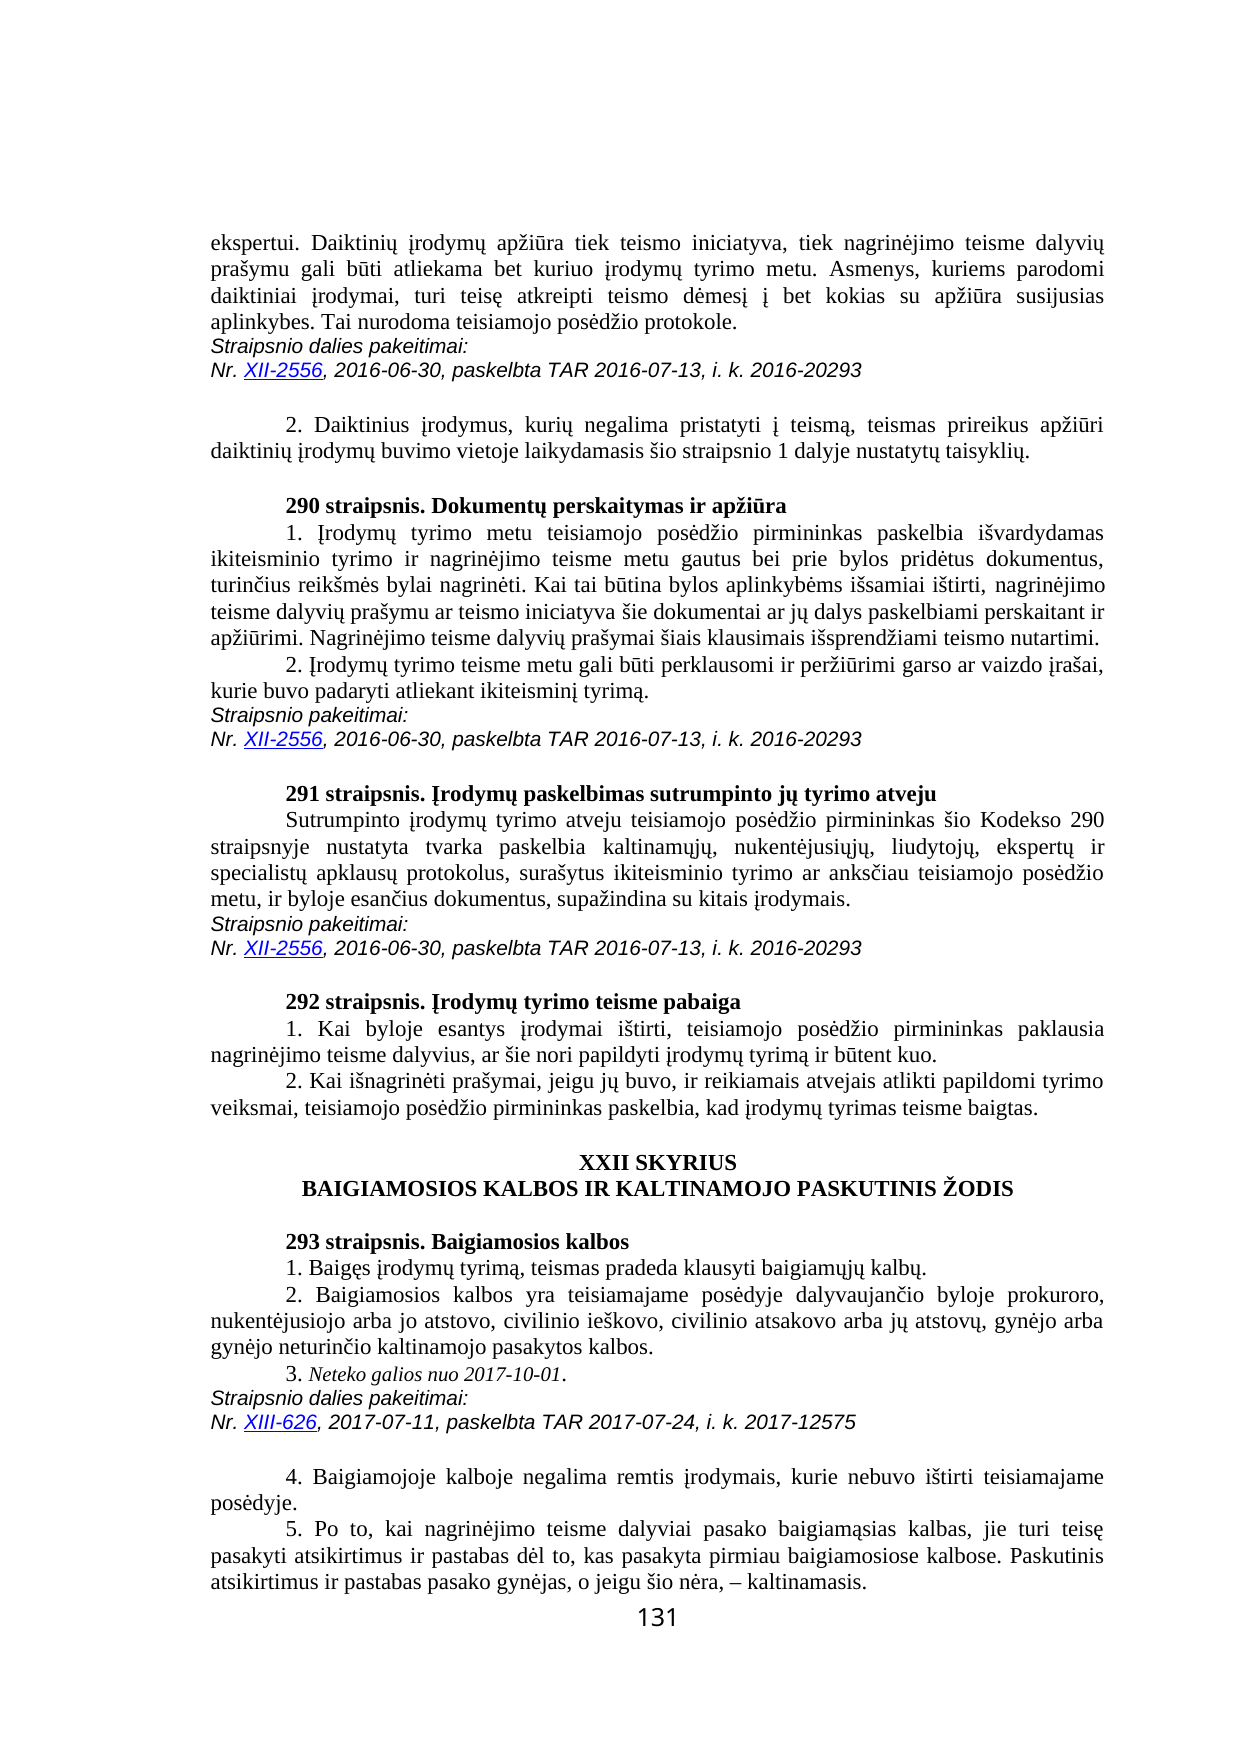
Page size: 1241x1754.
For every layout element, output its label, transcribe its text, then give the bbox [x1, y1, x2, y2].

text Nr. XII-2556, 2016-06-30, paskelbta TAR 2016-07-13, i. k. 2016-20293 [210, 727, 1105, 751]
text 291 straipsnis. Įrodymų paskelbimas sutrumpinto jų tyrimo atveju [210, 780, 1105, 806]
text 4. Baigiamojoje kalboje negalima remtis įrodymais, kurie nebuvo ištirti teisiamajame posėdyje. [210, 1463, 1105, 1516]
text Straipsnio pakeitimai: [210, 703, 1105, 727]
text 2. Baigiamosios kalbos yra teisiamajame posėdyje dalyvaujančio byloje prokuroro, nukentėjusiojo arba jo atstovo, civilinio ieškovo, civilinio atsakovo arba jų atstovų, gynėjo arba gynėjo neturinčio kaltinamojo pasakytos kalbos. [210, 1281, 1105, 1360]
text 2. Įrodymų tyrimo teisme metu gali būti perklausomi ir peržiūrimi garso ar vaizdo įrašai, kurie buvo padaryti atliekant ikiteisminį tyrimą. [210, 651, 1105, 703]
text 1. Kai byloje esantys įrodymai ištirti, teisiamojo posėdžio pirmininkas paklausia nagrinėjimo teisme dalyvius, ar šie nori papildyti įrodymų tyrimą ir būtent kuo. [210, 1015, 1105, 1067]
text 1. Įrodymų tyrimo metu teisiamojo posėdžio pirmininkas paskelbia išvardydamas ikiteisminio tyrimo ir nagrinėjimo teisme metu gautus bei prie bylos pridėtus dokumentus, turinčius reikšmės bylai nagrinėti. Kai tai būtina bylos aplinkybėms išsamiai ištirti, nagrinėjimo teisme dalyvių prašymu ar teismo iniciatyva šie dokumentai ar jų dalys paskelbiami perskaitant ir apžiūrimi. Nagrinėjimo teisme dalyvių prašymai šiais klausimais išsprendžiami teismo nutartimi. [210, 519, 1105, 651]
text 2. Kai išnagrinėti prašymai, jeigu jų buvo, ir reikiamais atvejais atlikti papildomi tyrimo veiksmai, teisiamojo posėdžio pirmininkas paskelbia, kad įrodymų tyrimas teisme baigtas. [210, 1067, 1105, 1120]
text Nr. XII-2556, 2016-06-30, paskelbta TAR 2016-07-13, i. k. 2016-20293 [210, 936, 1105, 960]
text 1. Baigęs įrodymų tyrimą, teismas pradeda klausyti baigiamųjų kalbų. [210, 1254, 1105, 1281]
text Straipsnio pakeitimai: [210, 912, 1105, 936]
text 290 straipsnis. Dokumentų perskaitymas ir apžiūra [210, 492, 1105, 519]
text Nr. XII-2556, 2016-06-30, paskelbta TAR 2016-07-13, i. k. 2016-20293 [210, 358, 1105, 382]
text Straipsnio dalies pakeitimai: [210, 1386, 1105, 1410]
text BAIGIAMOSIOS KALBOS ir kaltinamojo paskutinis žodis [210, 1175, 1105, 1202]
text 3. Neteko galios nuo 2017-10-01. [210, 1360, 1105, 1386]
subtitle XXII skyrius [210, 1149, 1105, 1175]
text 2. Daiktinius įrodymus, kurių negalima pristatyti į teismą, teismas prireikus apžiūri daiktinių įrodymų buvimo vietoje laikydamasis šio straipsnio 1 dalyje nustatytų taisyklių. [210, 411, 1105, 464]
text 5. Po to, kai nagrinėjimo teisme dalyviai pasako baigiamąsias kalbas, jie turi teisę pasakyti atsikirtimus ir pastabas dėl to, kas pasakyta pirmiau baigiamosiose kalbose. Paskutinis atsikirtimus ir pastabas pasako gynėjas, o jeigu šio nėra, – kaltinamasis. [210, 1516, 1105, 1594]
text ekspertui. Daiktinių įrodymų apžiūra tiek teismo iniciatyva, tiek nagrinėjimo teisme dalyvių prašymu gali būti atliekama bet kuriuo įrodymų tyrimo metu. Asmenys, kuriems parodomi daiktiniai įrodymai, turi teisę atkreipti teismo dėmesį į bet kokias su apžiūra susijusias aplinkybes. Tai nurodoma teisiamojo posėdžio protokole. [210, 229, 1105, 334]
text Sutrumpinto įrodymų tyrimo atveju teisiamojo posėdžio pirmininkas šio Kodekso 290 straipsnyje nustatyta tvarka paskelbia kaltinamųjų, nukentėjusiųjų, liudytojų, ekspertų ir specialistų apklausų protokolus, surašytus ikiteisminio tyrimo ar anksčiau teisiamojo posėdžio metu, ir byloje esančius dokumentus, supažindina su kitais įrodymais. [210, 806, 1105, 912]
text 293 straipsnis. Baigiamosios kalbos [210, 1228, 1105, 1254]
text Straipsnio dalies pakeitimai: [210, 334, 1105, 358]
text 292 straipsnis. Įrodymų tyrimo teisme pabaiga [210, 988, 1105, 1015]
text Nr. XIII-626, 2017-07-11, paskelbta TAR 2017-07-24, i. k. 2017-12575 [210, 1410, 1105, 1434]
